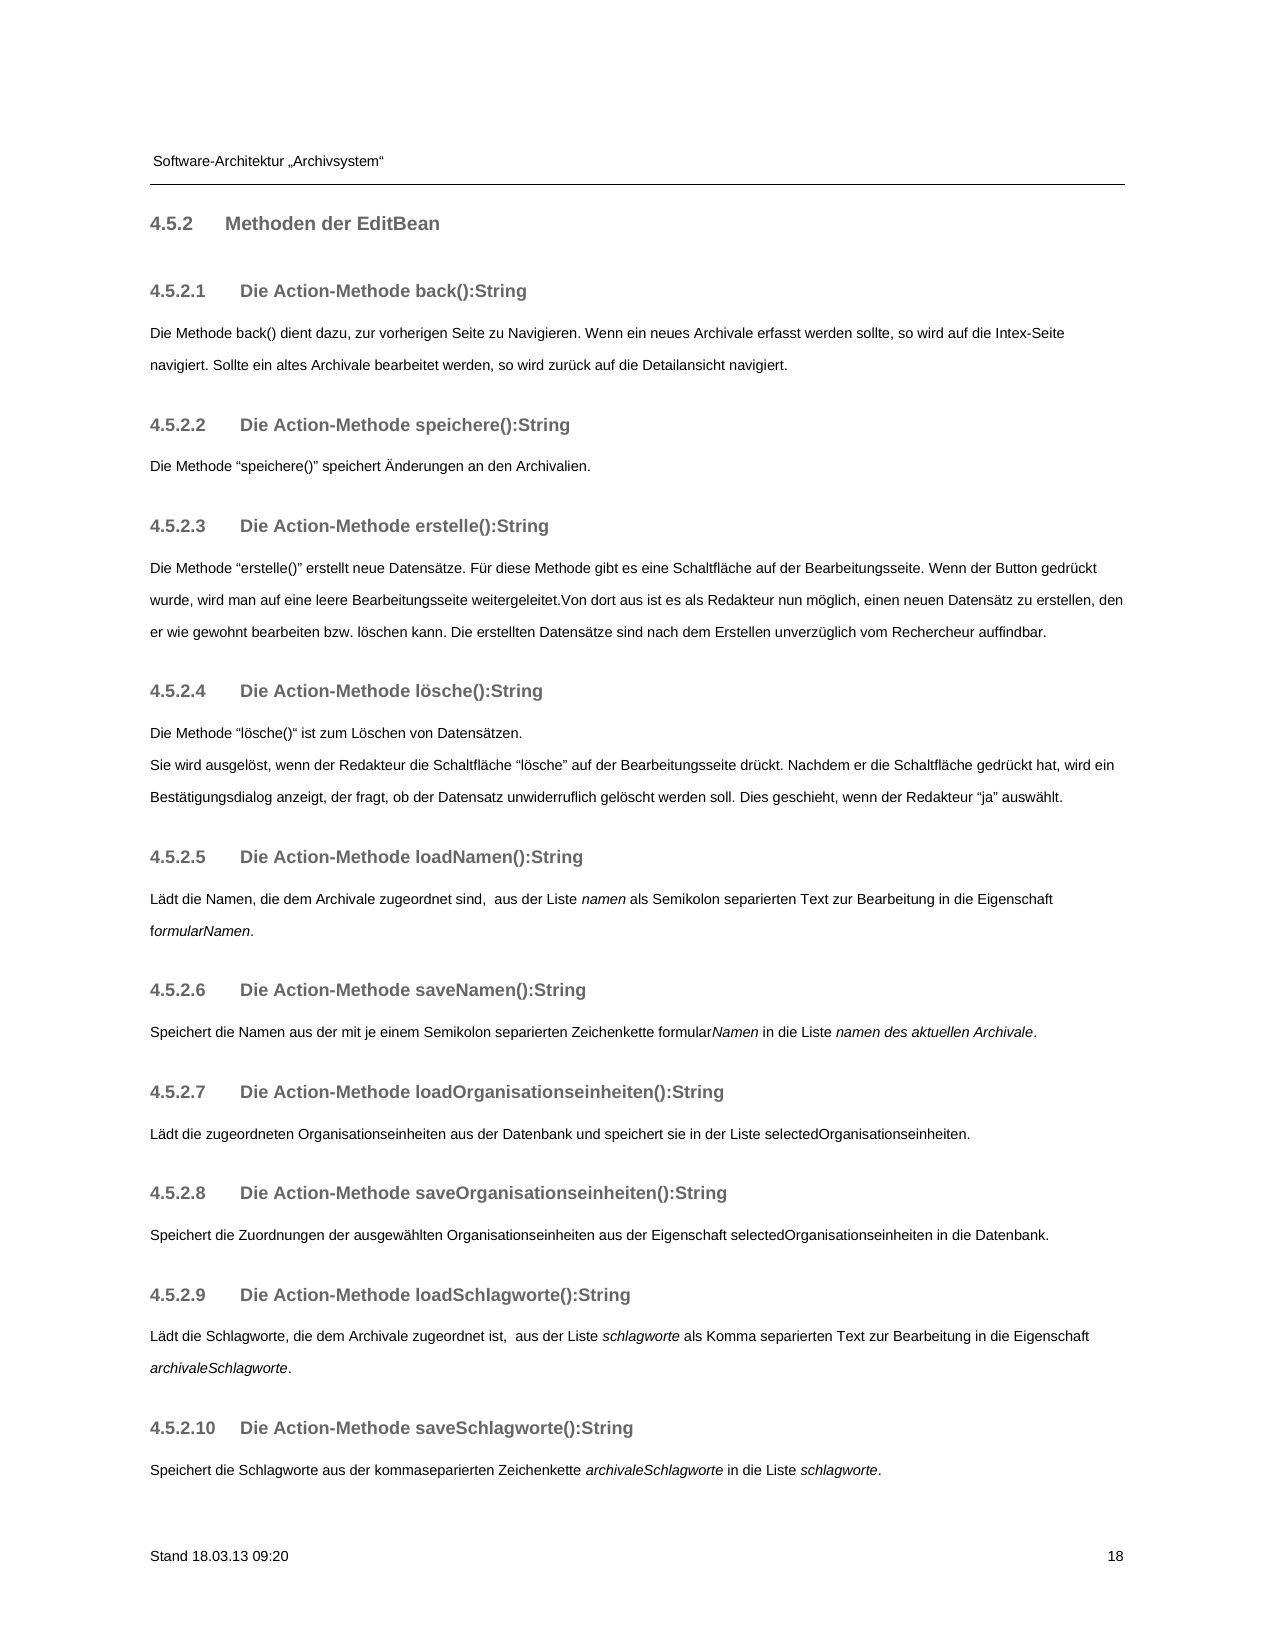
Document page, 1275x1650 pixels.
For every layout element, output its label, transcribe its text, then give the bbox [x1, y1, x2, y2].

text Die Methode “lösche()“ ist zum Löschen von Datensätzen. [150, 726, 1125, 754]
subtitle Die Action-Methode loadNamen():String [150, 847, 1125, 882]
subtitle Die Action-Methode saveOrganisationseinheiten():String [150, 1183, 1125, 1218]
subtitle Die Action-Methode loadOrganisationseinheiten():String [150, 1082, 1125, 1117]
text Die Methode “speichere()” speichert Änderungen an den Archivalien. [150, 459, 1125, 487]
text Speichert die Namen aus der mit je einem Semikolon separierten Zeichenkette formularNamen in die Liste namen des aktuellen Archivale. [150, 1025, 1125, 1053]
text Lädt die Namen, die dem Archivale zugeordnet sind, aus der Liste namen als Semikolon separierten Text zur Bearbeitung in die Eigenschaft formularNamen. [150, 891, 1125, 951]
subtitle Die Action-Methode lösche():String [150, 681, 1125, 716]
text Speichert die Zuordnungen der ausgewählten Organisationseinheiten aus der Eigenschaft selectedOrganisationseinheiten in die Datenbank. [150, 1227, 1125, 1255]
text Sie wird ausgelöst, wenn der Redakteur die Schaltfläche “lösche” auf der Bearbeitungsseite drückt. Nachdem er die Schaltfläche gedrückt hat, wird ein Bestätigungsdialog anzeigt, der fragt, ob der Datensatz unwiderruflich gelöscht werden soll. Dies geschieht, wenn der Redakteur “ja” auswählt. [150, 758, 1125, 818]
text Lädt die zugeordneten Organisationseinheiten aus der Datenbank und speichert sie in der Liste selectedOrganisationseinheiten. [150, 1126, 1125, 1154]
text Die Methode back() dient dazu, zur vorherigen Seite zu Navigieren. Wenn ein neues Archivale erfasst werden sollte, so wird auf die Intex-Seite navigiert. Sollte ein altes Archivale bearbeitet werden, so wird zurück auf die Detailansicht navigiert. [150, 325, 1125, 385]
subtitle Die Action-Methode speichere():String [150, 414, 1125, 449]
text Lädt die Schlagworte, die dem Archivale zugeordnet ist, aus der Liste schlagworte als Komma separierten Text zur Bearbeitung in die Eigenschaft archivaleSchlagworte. [150, 1329, 1125, 1389]
subtitle Die Action-Methode saveNamen():String [150, 980, 1125, 1015]
subtitle Die Action-Methode saveSchlagworte():String [150, 1418, 1125, 1453]
text Speichert die Schlagworte aus der kommaseparierten Zeichenkette archivaleSchlagworte in die Liste schlagworte. [150, 1462, 1125, 1490]
subtitle Die Action-Methode back():String [150, 281, 1125, 316]
subtitle Die Action-Methode erstelle():String [150, 516, 1125, 551]
subtitle Methoden der EditBean [150, 213, 1125, 251]
subtitle Die Action-Methode loadSchlagworte():String [150, 1284, 1125, 1319]
text Die Methode “erstelle()” erstellt neue Datensätze. Für diese Methode gibt es eine Schaltfläche auf der Bearbeitungsseite. Wenn der Button gedrückt wurde, wird man auf eine leere Bearbeitungsseite weitergeleitet.Von dort aus ist es als Redakteur nun möglich, einen neuen Datensätz zu erstellen, den er wie gewohnt bearbeiten bzw. löschen kann. Die erstellten Datensätze sind nach dem Erstellen unverzüglich vom Rechercheur auffindbar. [150, 560, 1125, 652]
